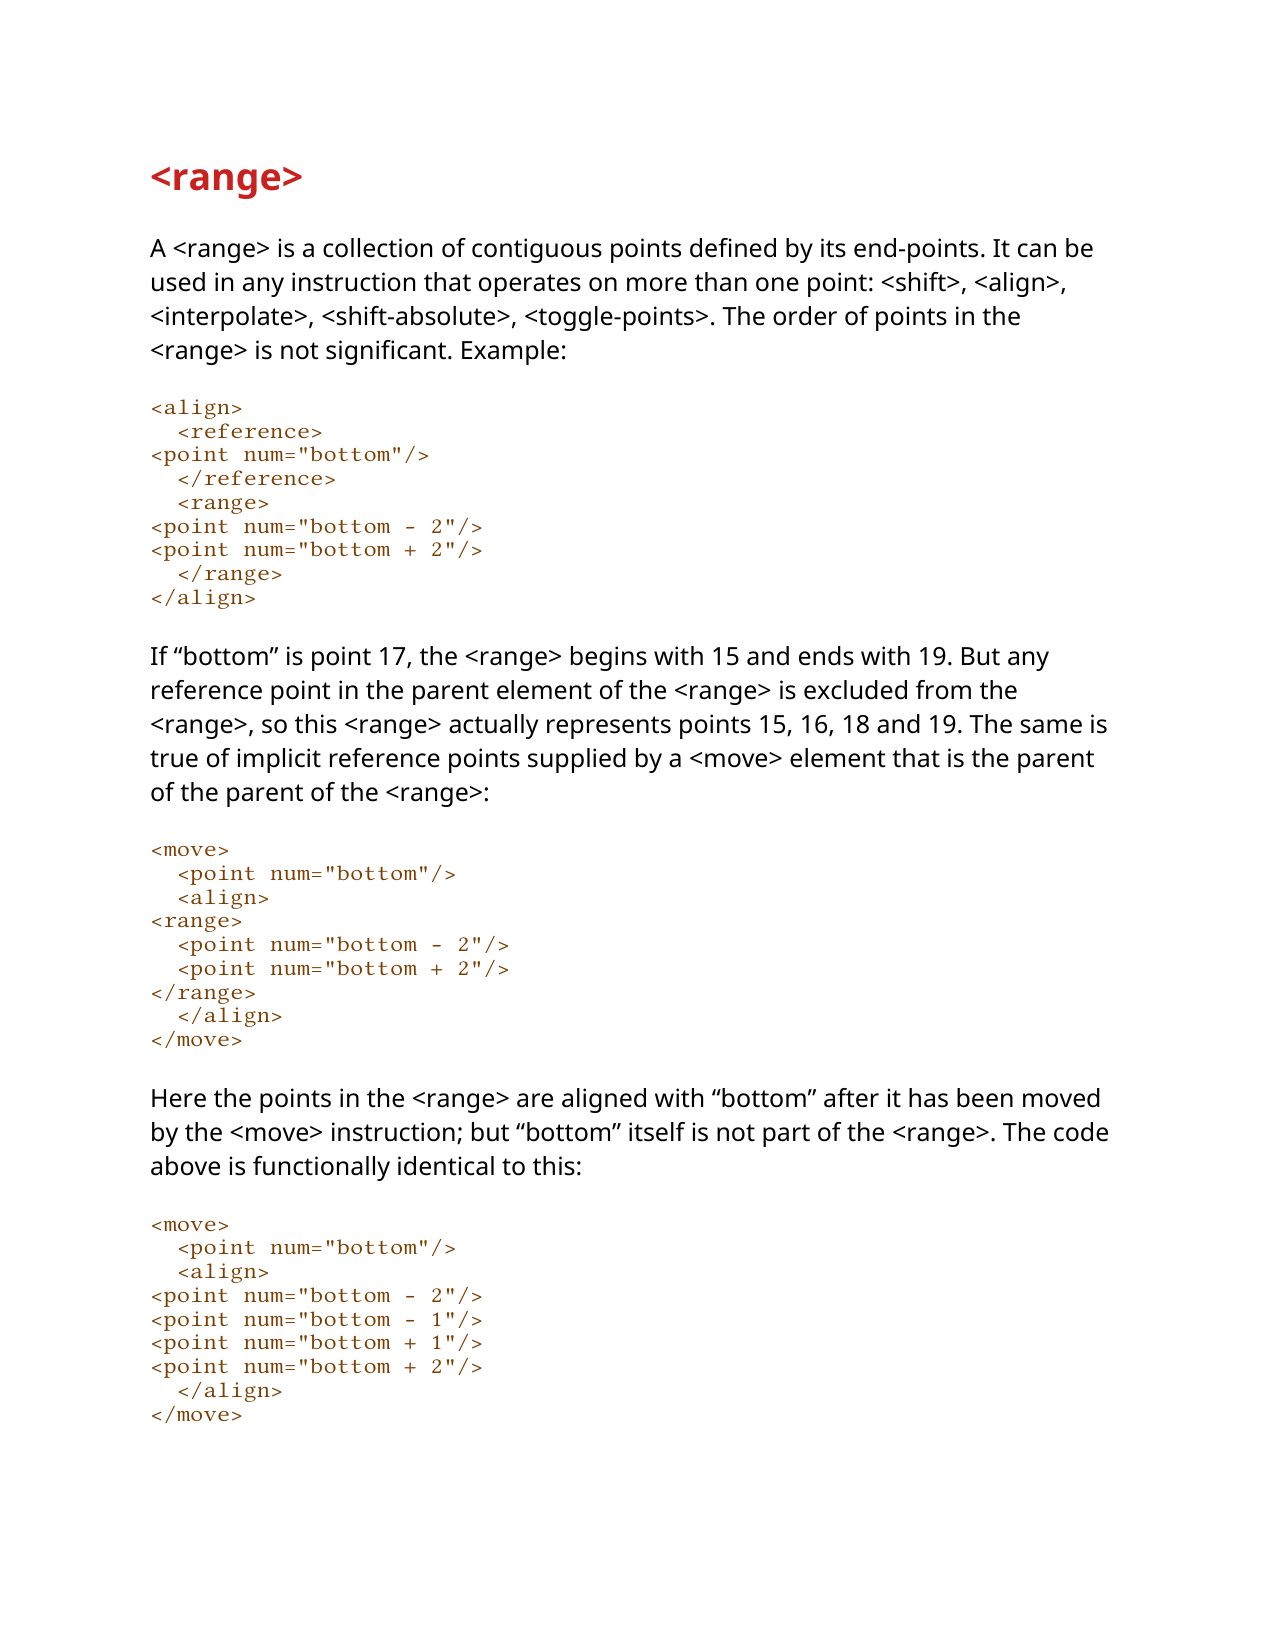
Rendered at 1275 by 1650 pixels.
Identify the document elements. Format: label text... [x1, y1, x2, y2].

text If “bottom” is point 17, the <range> begins with 15 and ends with 19. But any reference point in the parent element of the <range> is excluded from the <range>, so this <range> actually represents points 15, 16, 18 and 19. The same is true of implicit reference points supplied by a <move> element that is the parent of the parent of the <range>: [150, 638, 1125, 809]
text <point num="bottom"/> [150, 1236, 1125, 1260]
text <range> [150, 491, 1125, 514]
text </align> [150, 1378, 1125, 1402]
text <point num="bottom - 2"/> [150, 514, 1125, 538]
text </range> [150, 981, 1125, 1004]
text </reference> [150, 467, 1125, 491]
text </move> [150, 1402, 1125, 1426]
text <point num="bottom - 1"/> [150, 1307, 1125, 1331]
text <point num="bottom"/> [150, 443, 1125, 467]
text <point num="bottom - 2"/> [150, 1283, 1125, 1307]
text </range> [150, 562, 1125, 586]
text <reference> [150, 419, 1125, 443]
text A <range> is a collection of contiguous points defined by its end-points. It can be used in any instruction that operates on more than one point: <shift>, <align>, <interpolate>, <shift-absolute>, <toggle-points>. The order of points in the <range> is not significant. Example: [150, 230, 1125, 366]
text <point num="bottom - 2"/> [150, 933, 1125, 957]
text <align> [150, 396, 1125, 419]
text <point num="bottom + 1"/> [150, 1331, 1125, 1355]
text <align> [150, 1260, 1125, 1283]
text <point num="bottom + 2"/> [150, 957, 1125, 981]
text <range> [150, 909, 1125, 933]
text <move> [150, 838, 1125, 862]
text <align> [150, 886, 1125, 909]
text </move> [150, 1028, 1125, 1052]
text </align> [150, 586, 1125, 609]
subtitle <range> [150, 150, 1125, 201]
text <point num="bottom + 2"/> [150, 538, 1125, 562]
text <move> [150, 1212, 1125, 1236]
text <point num="bottom"/> [150, 862, 1125, 886]
text </align> [150, 1004, 1125, 1028]
text <point num="bottom + 2"/> [150, 1355, 1125, 1378]
text Here the points in the <range> are aligned with “bottom” after it has been moved by the <move> instruction; but “bottom” itself is not part of the <range>. The code above is functionally identical to this: [150, 1081, 1125, 1183]
